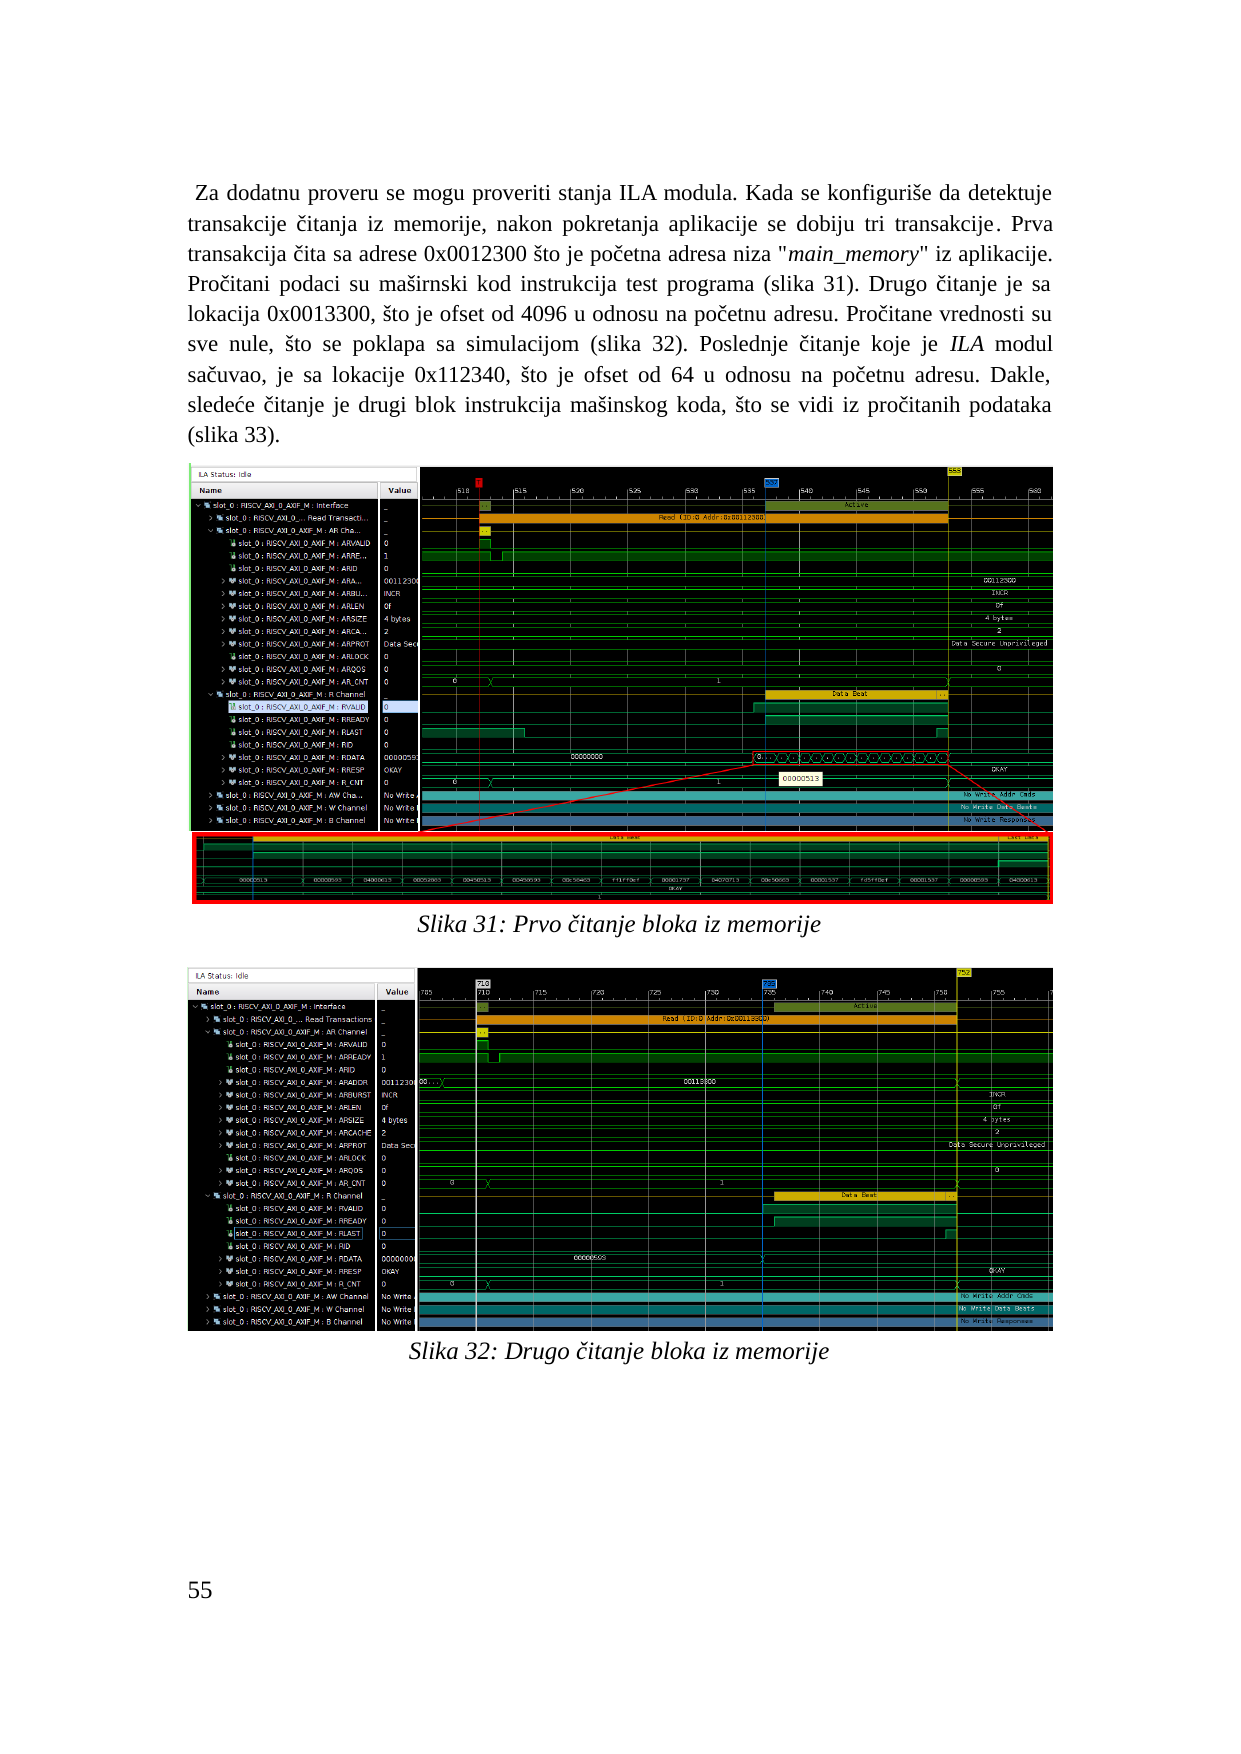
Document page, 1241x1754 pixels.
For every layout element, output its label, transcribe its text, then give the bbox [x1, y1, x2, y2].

picture [187, 967, 1053, 1331]
text Slika 31: Prvo čitanje bloka iz memorije [187, 904, 1053, 937]
text Za dodatnu proveru se mogu proveriti stanja ILA modula. Kada se konfiguriše da detektuje transakcije čitanja iz memorije, nakon pokretanja aplikacije se dobiju tri transakcije. Prva transakcija čita sa adrese 0x0012300 što je početna adresa niza "main_memory" iz aplikacije. Pročitani podaci su maširnski kod instrukcija test programa (slika 31). Drugo čitanje je sa lokacija 0x0013300, što je ofset od 4096 u odnosu na početnu adresu. Pročitane vrednosti su sve nule, što se poklapa sa simulacijom (slika 32). Poslednje čitanje koje je ILA modul sačuvao, je sa lokacije 0x112340, što je ofset od 64 u odnosu na početnu adresu. Dakle, sledeće čitanje je drugi blok instrukcija mašinskog koda, što se vidi iz pročitanih podataka (slika 33). [187, 179, 1053, 447]
text Slika 32: Drugo čitanje bloka iz memorije [187, 1331, 1053, 1365]
picture [187, 463, 1053, 904]
